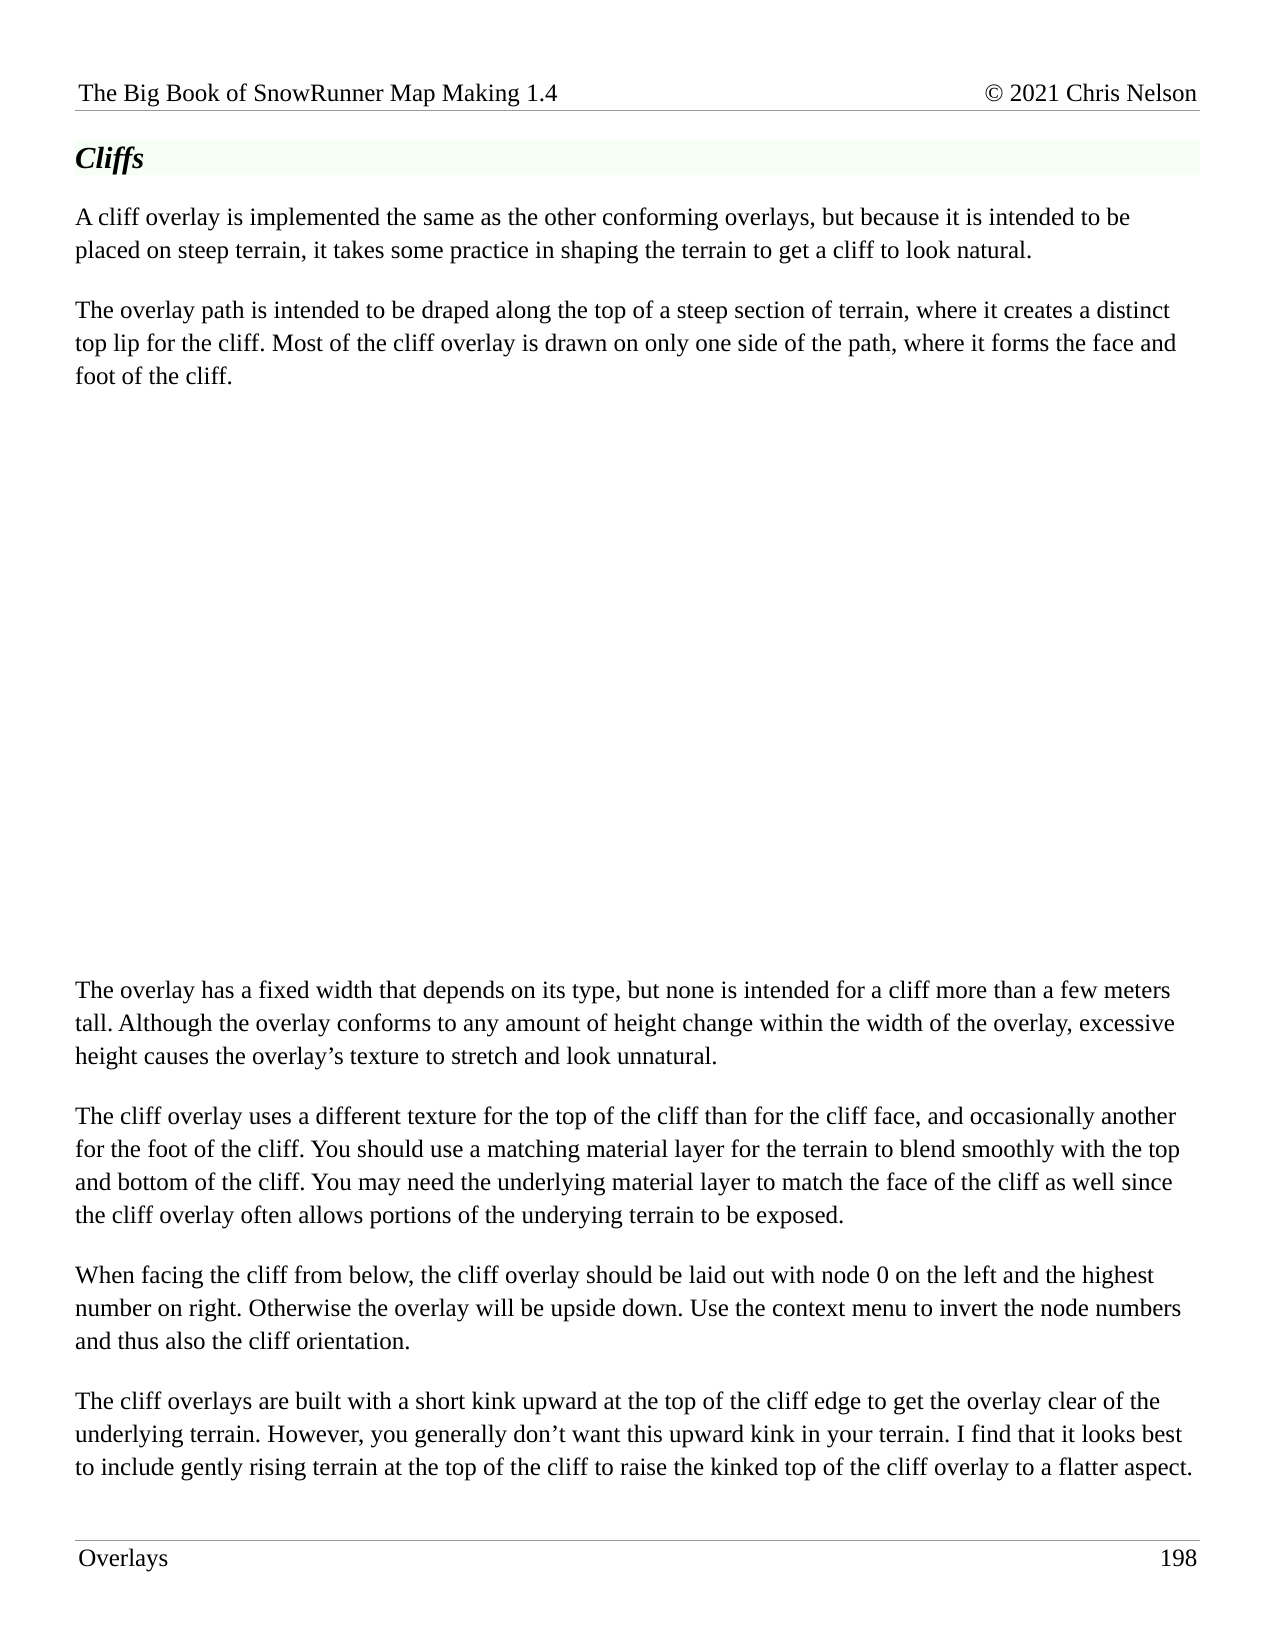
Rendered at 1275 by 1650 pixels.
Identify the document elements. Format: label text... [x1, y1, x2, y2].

text The cliff overlays are built with a short kink upward at the top of the cliff edge to get the overlay clear of the underlying terrain. However, you generally don’t want this upward kink in your terrain. I find that it looks best to include gently rising terrain at the top of the cliff to raise the kinked top of the cliff overlay to a flatter aspect. [75, 1386, 1200, 1481]
text When facing the cliff from below, the cliff overlay should be laid out with node 0 on the left and the highest number on right. Otherwise the overlay will be upside down. Use the context menu to invert the node numbers and thus also the cliff orientation. [75, 1260, 1200, 1355]
subtitle Cliffs [75, 140, 1200, 175]
text The overlay path is intended to be draped along the top of a steep section of terrain, where it creates a distinct top lip for the cliff. Most of the cliff overlay is drawn on only one side of the path, where it forms the face and foot of the cliff. [75, 295, 1200, 390]
text The overlay has a fixed width that depends on its type, but none is intended for a cliff more than a few meters tall. Although the overlay conforms to any amount of height change within the width of the overlay, excessive height causes the overlay’s texture to stretch and look unnatural. [75, 975, 1200, 1069]
text The cliff overlay uses a different texture for the top of the cliff than for the cliff face, and occasionally another for the foot of the cliff. You should use a matching material layer for the terrain to blend smoothly with the top and bottom of the cliff. You may need the underlying material layer to match the face of the cliff as well since the cliff overlay often allows portions of the underying terrain to be exposed. [75, 1101, 1200, 1229]
text A cliff overlay is implemented the same as the other conforming overlays, but because it is intended to be placed on steep terrain, it takes some practice in shaping the terrain to get a cliff to look natural. [75, 202, 1200, 264]
